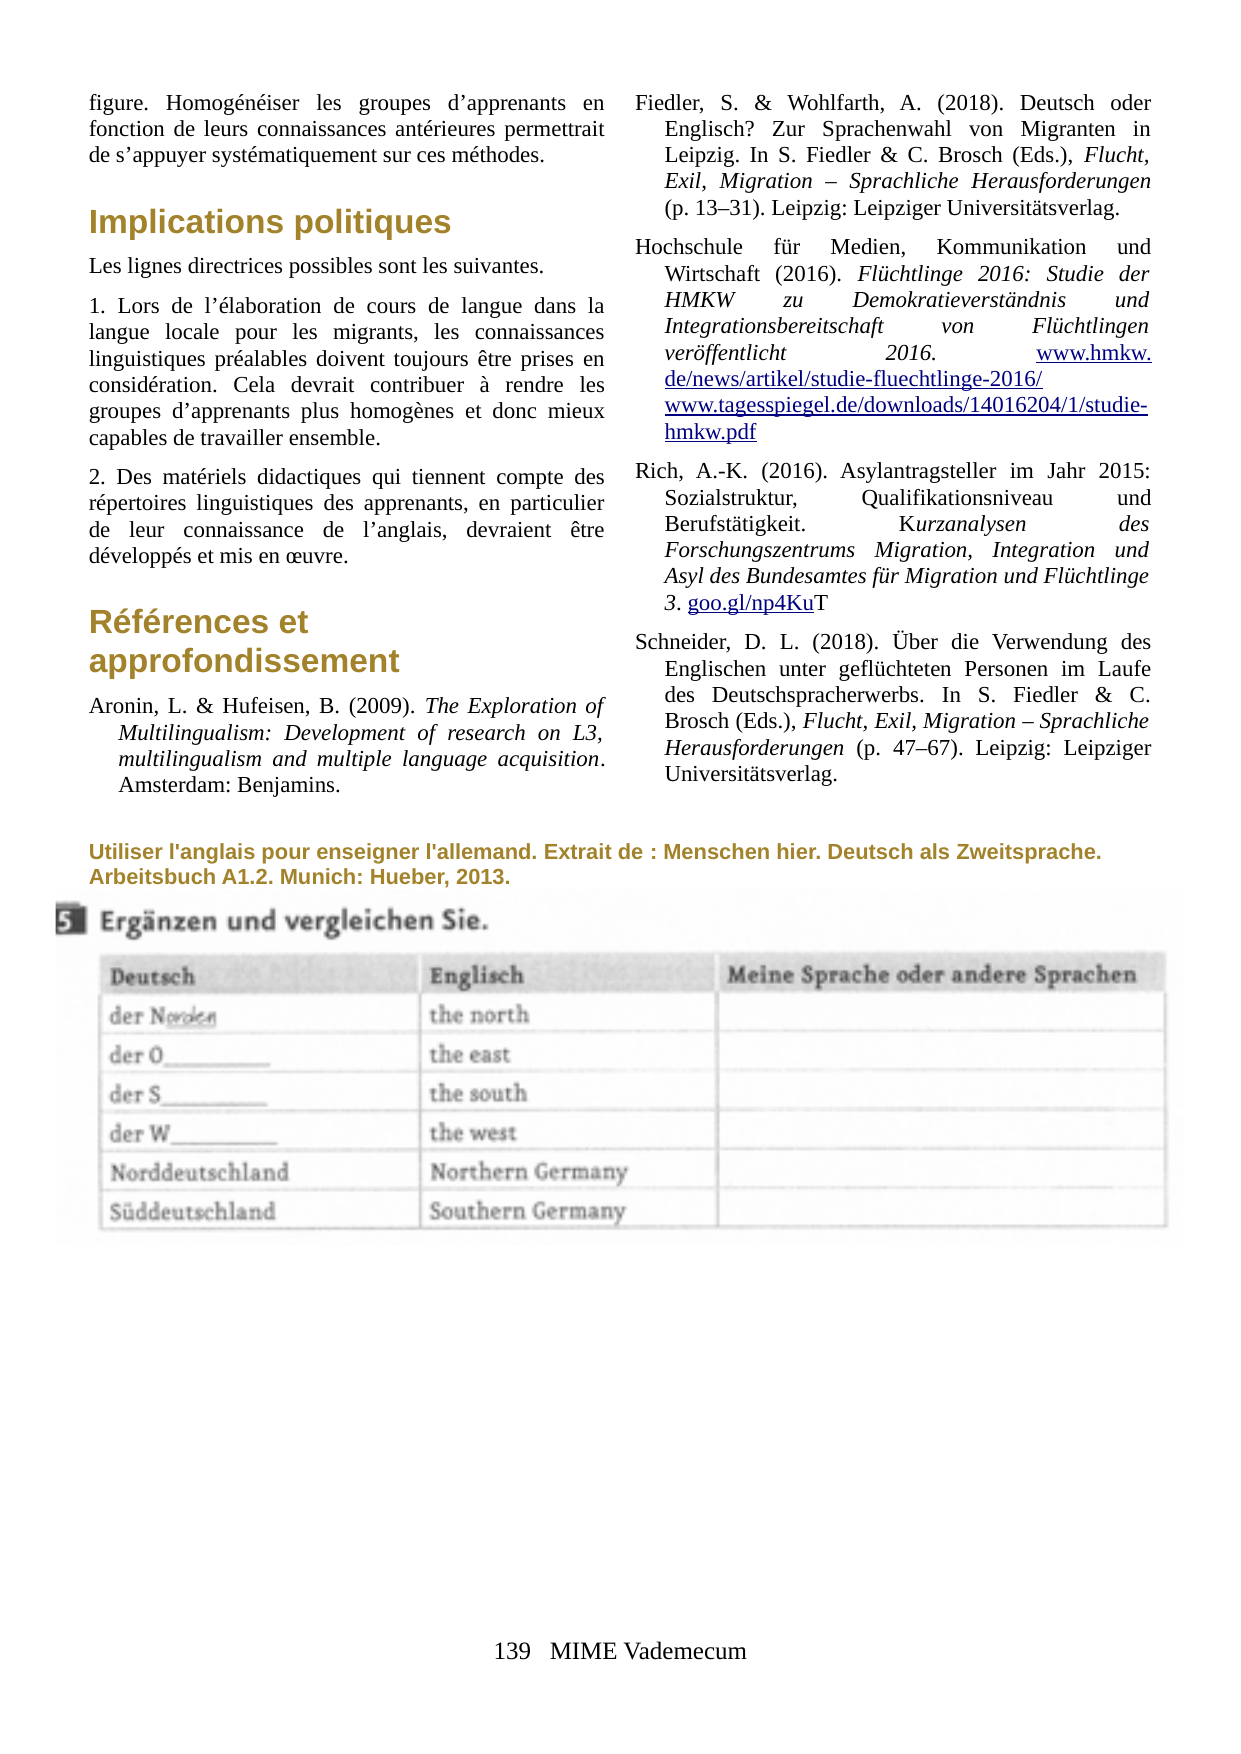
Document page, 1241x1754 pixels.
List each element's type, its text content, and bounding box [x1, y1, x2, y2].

text Rich, A.-K. (2016). Asylantragsteller im Jahr 2015: Sozialstruktur, Qualifikationsniveau und Berufstätigkeit. Kurzanalysen des Forschungszentrums Migration, Integration und Asyl des Bundesamtes für Migration und Flüchtlinge 3. goo.gl/np4KuT [635, 457, 1152, 615]
subtitle Références et approfondissement [88, 602, 605, 680]
text Aronin, L. & Hufeisen, B. (2009). The Exploration of Multilingualism: Development of research on L3, multilingualism and multiple language acquisition. Amsterdam: Benjamins. [88, 692, 605, 798]
text Utiliser l'anglais pour enseigner l'allemand. Extrait de : Menschen hier. Deutsch als Zweitsprache. Arbeitsbuch A1.2. Munich: Hueber, 2013. [88, 839, 1152, 889]
text figure. Homogénéiser les groupes d’apprenants en fonction de leurs connaissances antérieures permettrait de s’appuyer systématiquement sur ces méthodes. [88, 88, 605, 168]
text Les lignes directrices possibles sont les suivantes. [88, 253, 605, 279]
text 2. Des matériels didactiques qui tiennent compte des répertoires linguistiques des apprenants, en particulier de leur connaissance de l’anglais, devraient être développés et mis en œuvre. [88, 463, 605, 568]
subtitle Implications politiques [88, 201, 605, 240]
text Schneider, D. L. (2018). Über die Verwendung des Englischen unter geflüchteten Personen im Laufe des Deutschspracherwerbs. In S. Fiedler & C. Brosch (Eds.), Flucht, Exil, Migration – Sprachliche Herausforderungen (p. 47–67). Leipzig: Leipziger Universitätsverlag. [635, 628, 1152, 786]
picture [55, 889, 1185, 1246]
text Fiedler, S. & Wohlfarth, A. (2018). Deutsch oder Englisch? Zur Sprachenwahl von Migranten in Leipzig. In S. Fiedler & C. Brosch (Eds.), Flucht, Exil, Migration – Sprachliche Herausforderungen (p. 13–31). Leipzig: Leipziger Universitätsverlag. [635, 88, 1152, 220]
text Hochschule für Medien, Kommunikation und Wirtschaft (2016). Flüchtlinge 2016: Studie der HMKW zu Demokratieverständnis und Integrationsbereitschaft von Flüchtlingen veröffentlicht 2016. www.hmkw. de/news/artikel/studie-fluechtlinge-2016/ www.tagesspiegel.de/downloads/14016204/1/studie-hmkw.pdf [635, 233, 1152, 444]
text 1. Lors de l’élaboration de cours de langue dans la langue locale pour les migrants, les connaissances linguistiques préalables doivent toujours être prises en considération. Cela devrait contribuer à rendre les groupes d’apprenants plus homogènes et donc mieux capables de travailler ensemble. [88, 292, 605, 450]
